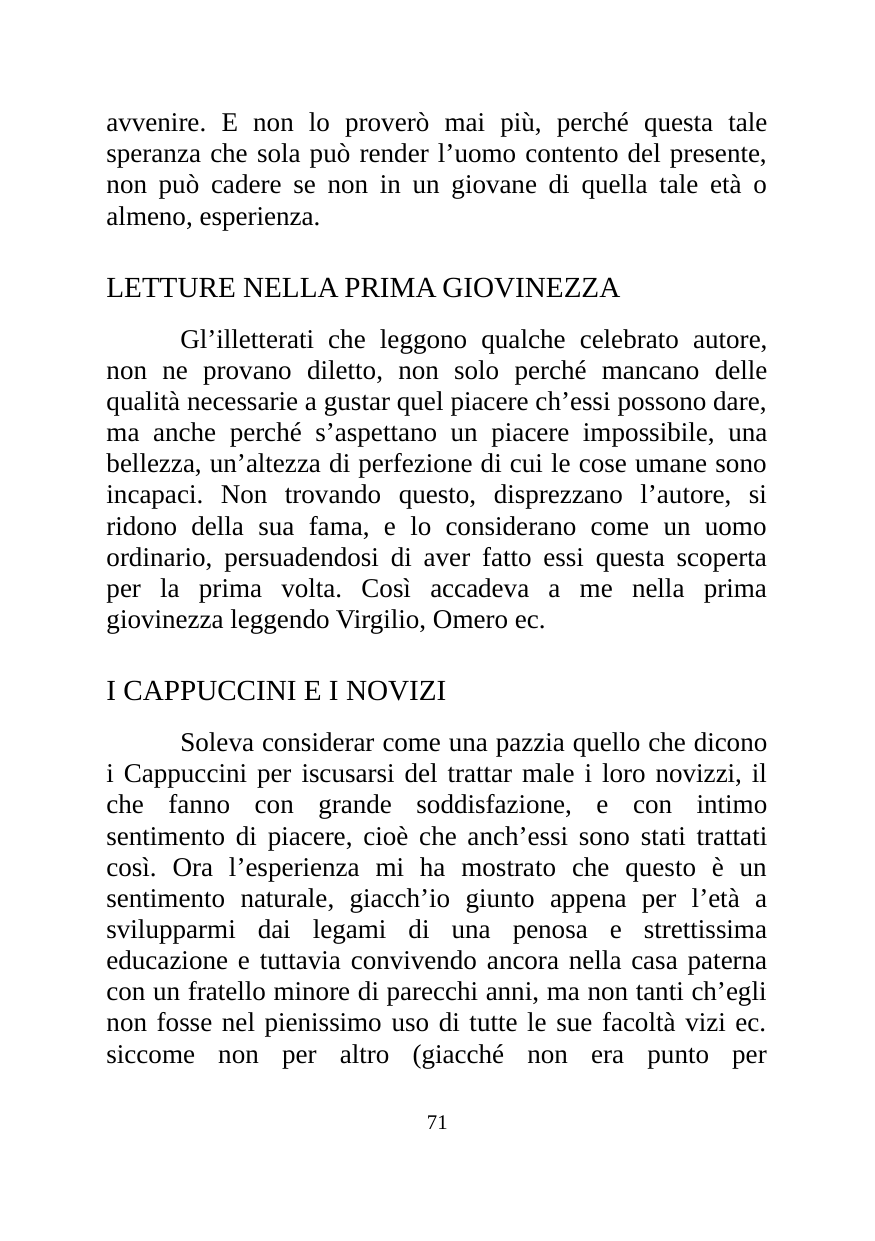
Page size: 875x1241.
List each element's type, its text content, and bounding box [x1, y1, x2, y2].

subtitle LETTURE NELLA PRIMA GIOVINEZZA [106, 270, 768, 303]
text Gl’illetterati che leggono qualche celebrato autore, non ne provano diletto, non solo perché mancano delle qualità necessarie a gustar quel piacere ch’essi possono dare, ma anche perché s’aspettano un piacere impossibile, una bellezza, un’altezza di perfezione di cui le cose umane sono incapaci. Non trovando questo, disprezzano l’autore, si ridono della sua fama, e lo considerano come un uomo ordinario, persuadendosi di aver fatto essi questa scoperta per la prima volta. Così accadeva a me nella prima giovinezza leggendo Virgilio, Omero ec. [106, 323, 768, 634]
text Soleva considerar come una pazzia quello che dicono i Cappuccini per iscusarsi del trattar male i loro novizzi, il che fanno con grande soddisfazione, e con intimo sentimento di piacere, cioè che anch’essi sono stati trattati così. Ora l’esperienza mi ha mostrato che questo è un sentimento naturale, giacch’io giunto appena per l’età a svilupparmi dai legami di una penosa e strettissima educazione e tuttavia convivendo ancora nella casa paterna con un fratello minore di parecchi anni, ma non tanti ch’egli non fosse nel pienissimo uso di tutte le sue facoltà vizi ec. siccome non per altro (giacché non era punto per [106, 726, 768, 1069]
subtitle I CAPPUCCINI E I NOVIZI [106, 673, 768, 707]
text avvenire. E non lo proverò mai più, perché questa tale speranza che sola può render l’uomo contento del presente, non può cadere se non in un giovane di quella tale età o almeno, esperienza. [106, 106, 768, 231]
